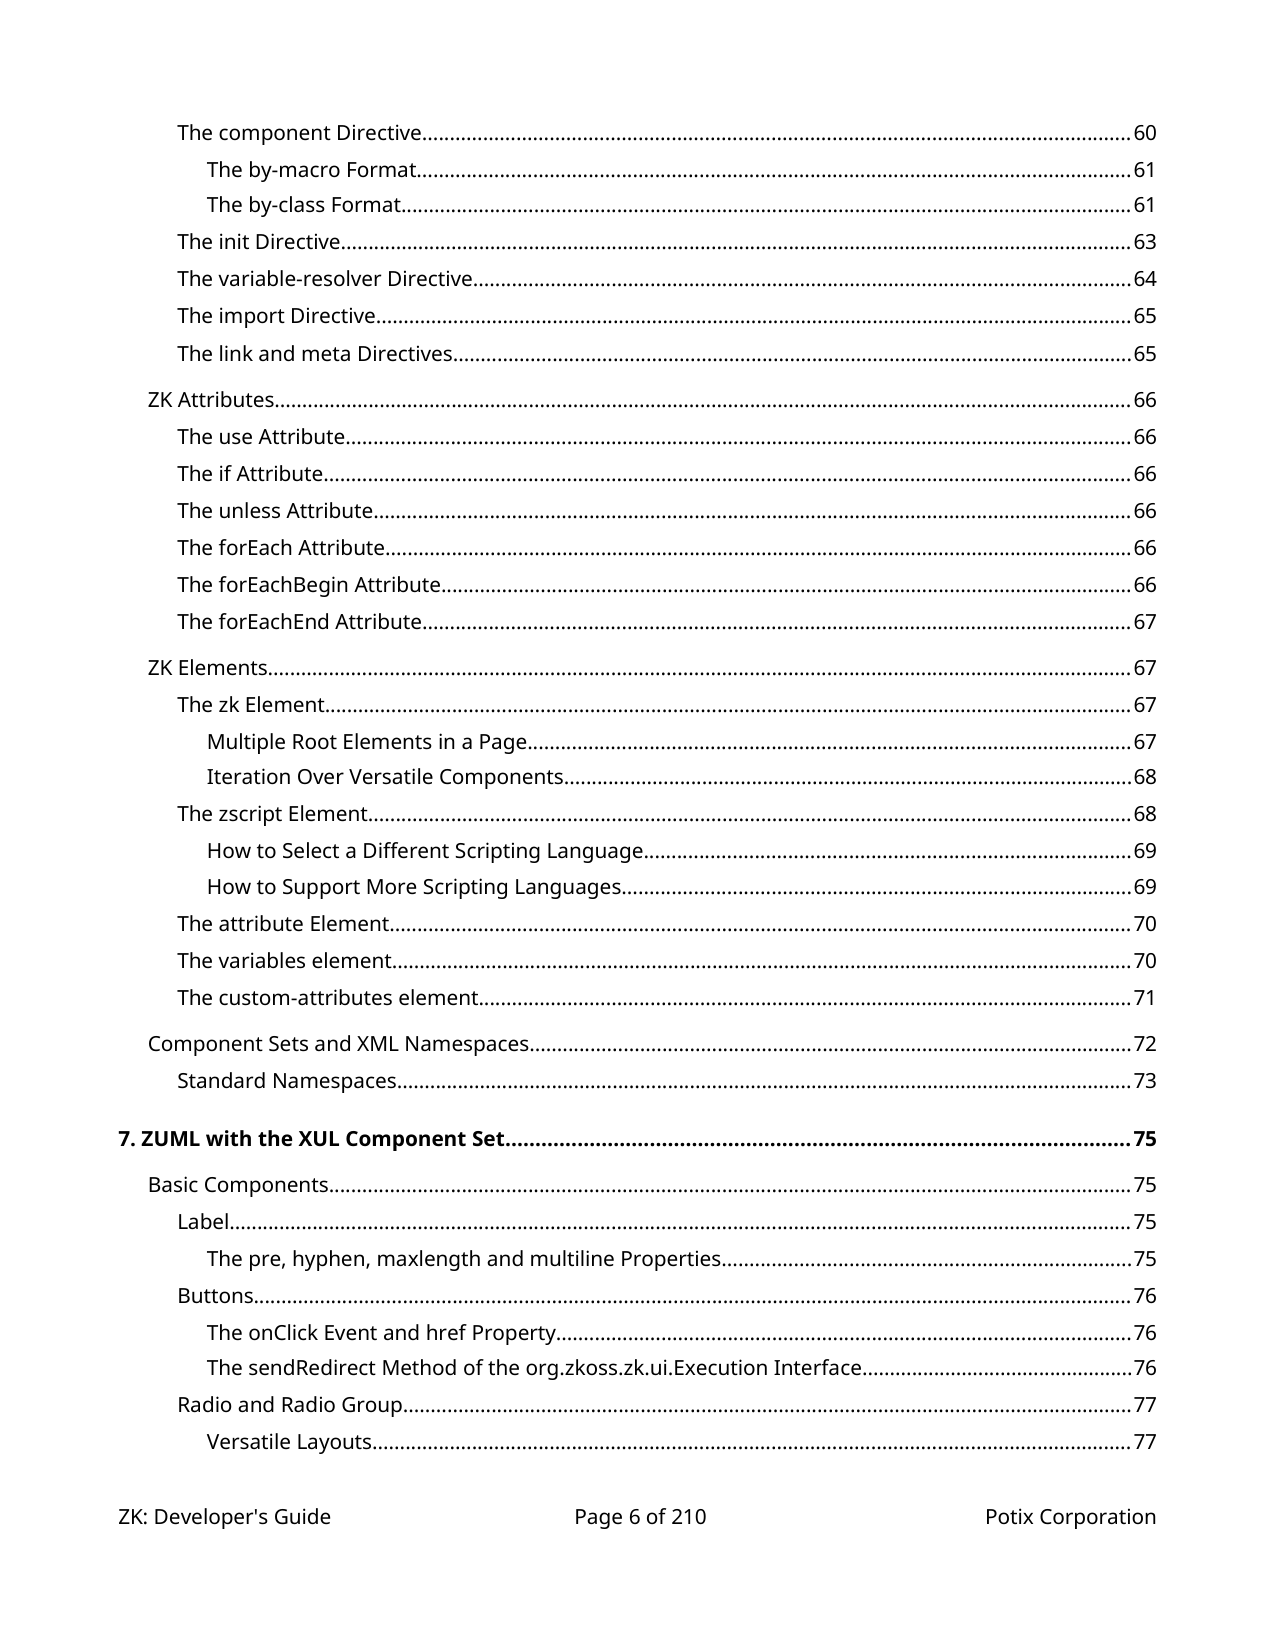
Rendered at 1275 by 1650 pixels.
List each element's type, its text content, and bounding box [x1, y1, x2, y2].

text Buttons 76 [177, 1281, 1157, 1309]
text Component Sets and XML Namespaces 72 [148, 1029, 1157, 1057]
text The use Attribute 66 [177, 422, 1157, 450]
text The zk Element 67 [177, 690, 1157, 718]
text The by-macro Format 61 [207, 155, 1157, 183]
text The onClick Event and href Property 76 [207, 1318, 1157, 1346]
text Iteration Over Versatile Components 68 [207, 762, 1157, 791]
text The link and meta Directives 65 [177, 339, 1157, 367]
text Multiple Root Elements in a Page 67 [207, 727, 1157, 756]
text ZK Elements 67 [148, 653, 1157, 681]
text The forEach Attribute 66 [177, 533, 1157, 561]
text The component Directive 60 [177, 118, 1157, 146]
text The zscript Element 68 [177, 799, 1157, 828]
text The import Directive 65 [177, 302, 1157, 330]
text Radio and Radio Group 77 [177, 1390, 1157, 1419]
text Standard Namespaces 73 [177, 1066, 1157, 1094]
text The attribute Element 70 [177, 909, 1157, 937]
text How to Select a Different Scripting Language 69 [207, 837, 1157, 865]
text Label 75 [177, 1207, 1157, 1235]
text The variables element 70 [177, 946, 1157, 974]
text The sendRedirect Method of the org.zkoss.zk.ui.Execution Interface 76 [207, 1353, 1157, 1382]
text The custom-attributes element 71 [177, 983, 1157, 1011]
text The pre, hyphen, maxlength and multiline Properties 75 [207, 1244, 1157, 1272]
text The variable-resolver Directive 64 [177, 264, 1157, 293]
text The if Attribute 66 [177, 459, 1157, 487]
text Basic Components 75 [148, 1170, 1157, 1198]
text 7. ZUML with the XUL Component Set 75 [118, 1124, 1157, 1152]
text The forEachBegin Attribute 66 [177, 570, 1157, 598]
text The unless Attribute 66 [177, 496, 1157, 524]
text How to Support More Scripting Languages 69 [207, 872, 1157, 900]
text Versatile Layouts 77 [207, 1427, 1157, 1456]
text The forEachEnd Attribute 67 [177, 607, 1157, 635]
text The init Directive 63 [177, 227, 1157, 256]
text ZK Attributes 66 [148, 385, 1157, 413]
text The by-class Format 61 [207, 190, 1157, 219]
